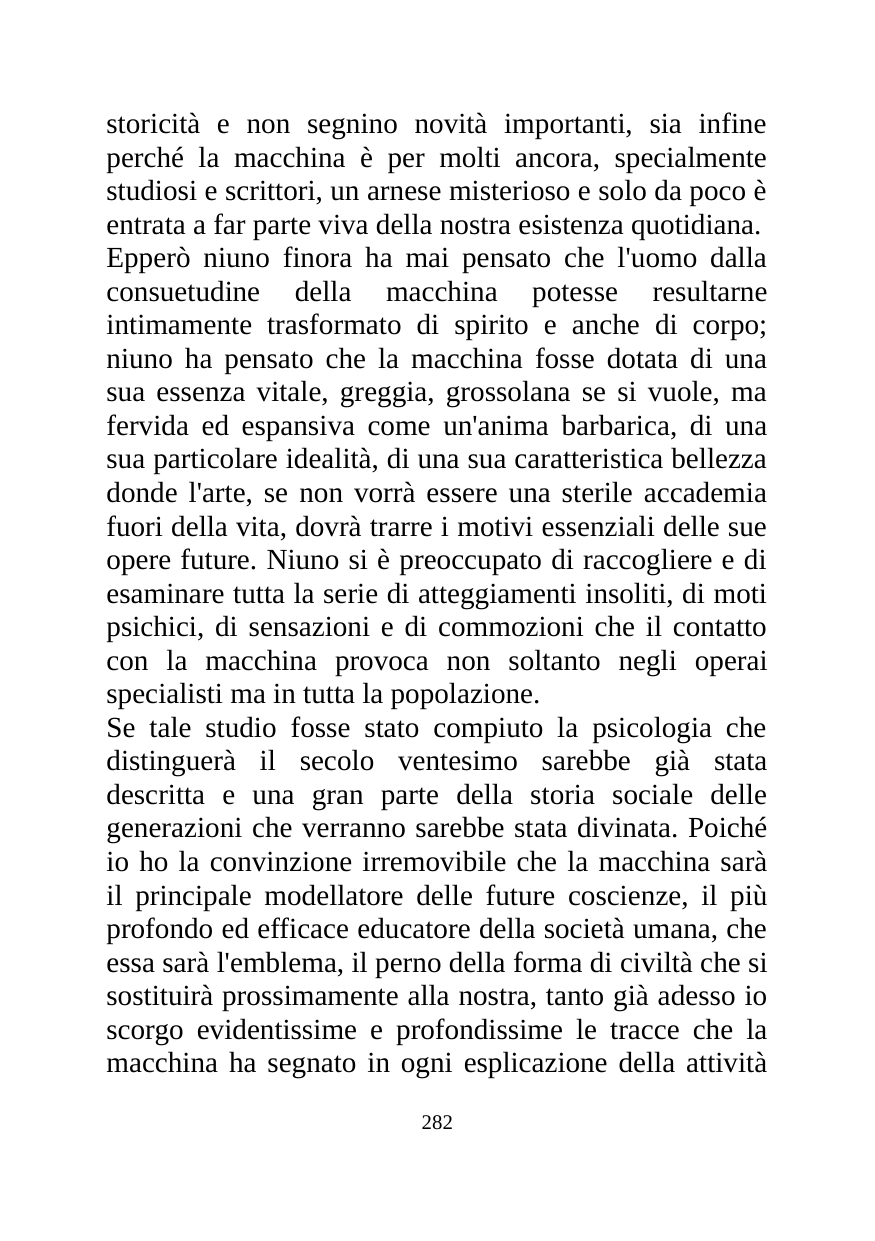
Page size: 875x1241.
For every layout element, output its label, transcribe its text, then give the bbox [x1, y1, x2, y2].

text storicità e non segnino novità importanti, sia infine perché la macchina è per molti ancora, specialmente studiosi e scrittori, un arnese misterioso e solo da poco è entrata a far parte viva della nostra esistenza quotidiana. [106, 106, 768, 240]
text Se tale studio fosse stato compiuto la psicologia che distinguerà il secolo ventesimo sarebbe già stata descritta e una gran parte della storia sociale delle generazioni che verranno sarebbe stata divinata. Poiché io ho la convinzione irremovibile che la macchina sarà il principale modellatore delle future coscienze, il più profondo ed efficace educatore della società umana, che essa sarà l'emblema, il perno della forma di civiltà che si sostituirà prossimamente alla nostra, tanto già adesso io scorgo evidentissime e profondissime le tracce che la macchina ha segnato in ogni esplicazione della attività [106, 710, 768, 1079]
text Epperò niuno finora ha mai pensato che l'uomo dalla consuetudine della macchina potesse resultarne intimamente trasformato di spirito e anche di corpo; niuno ha pensato che la macchina fosse dotata di una sua essenza vitale, greggia, grossolana se si vuole, ma fervida ed espansiva come un'anima barbarica, di una sua particolare idealità, di una sua caratteristica bellezza donde l'arte, se non vorrà essere una sterile accademia fuori della vita, dovrà trarre i motivi essenziali delle sue opere future. Niuno si è preoccupato di raccogliere e di esaminare tutta la serie di atteggiamenti insoliti, di moti psichici, di sensazioni e di commozioni che il contatto con la macchina provoca non soltanto negli operai specialisti ma in tutta la popolazione. [106, 240, 768, 710]
